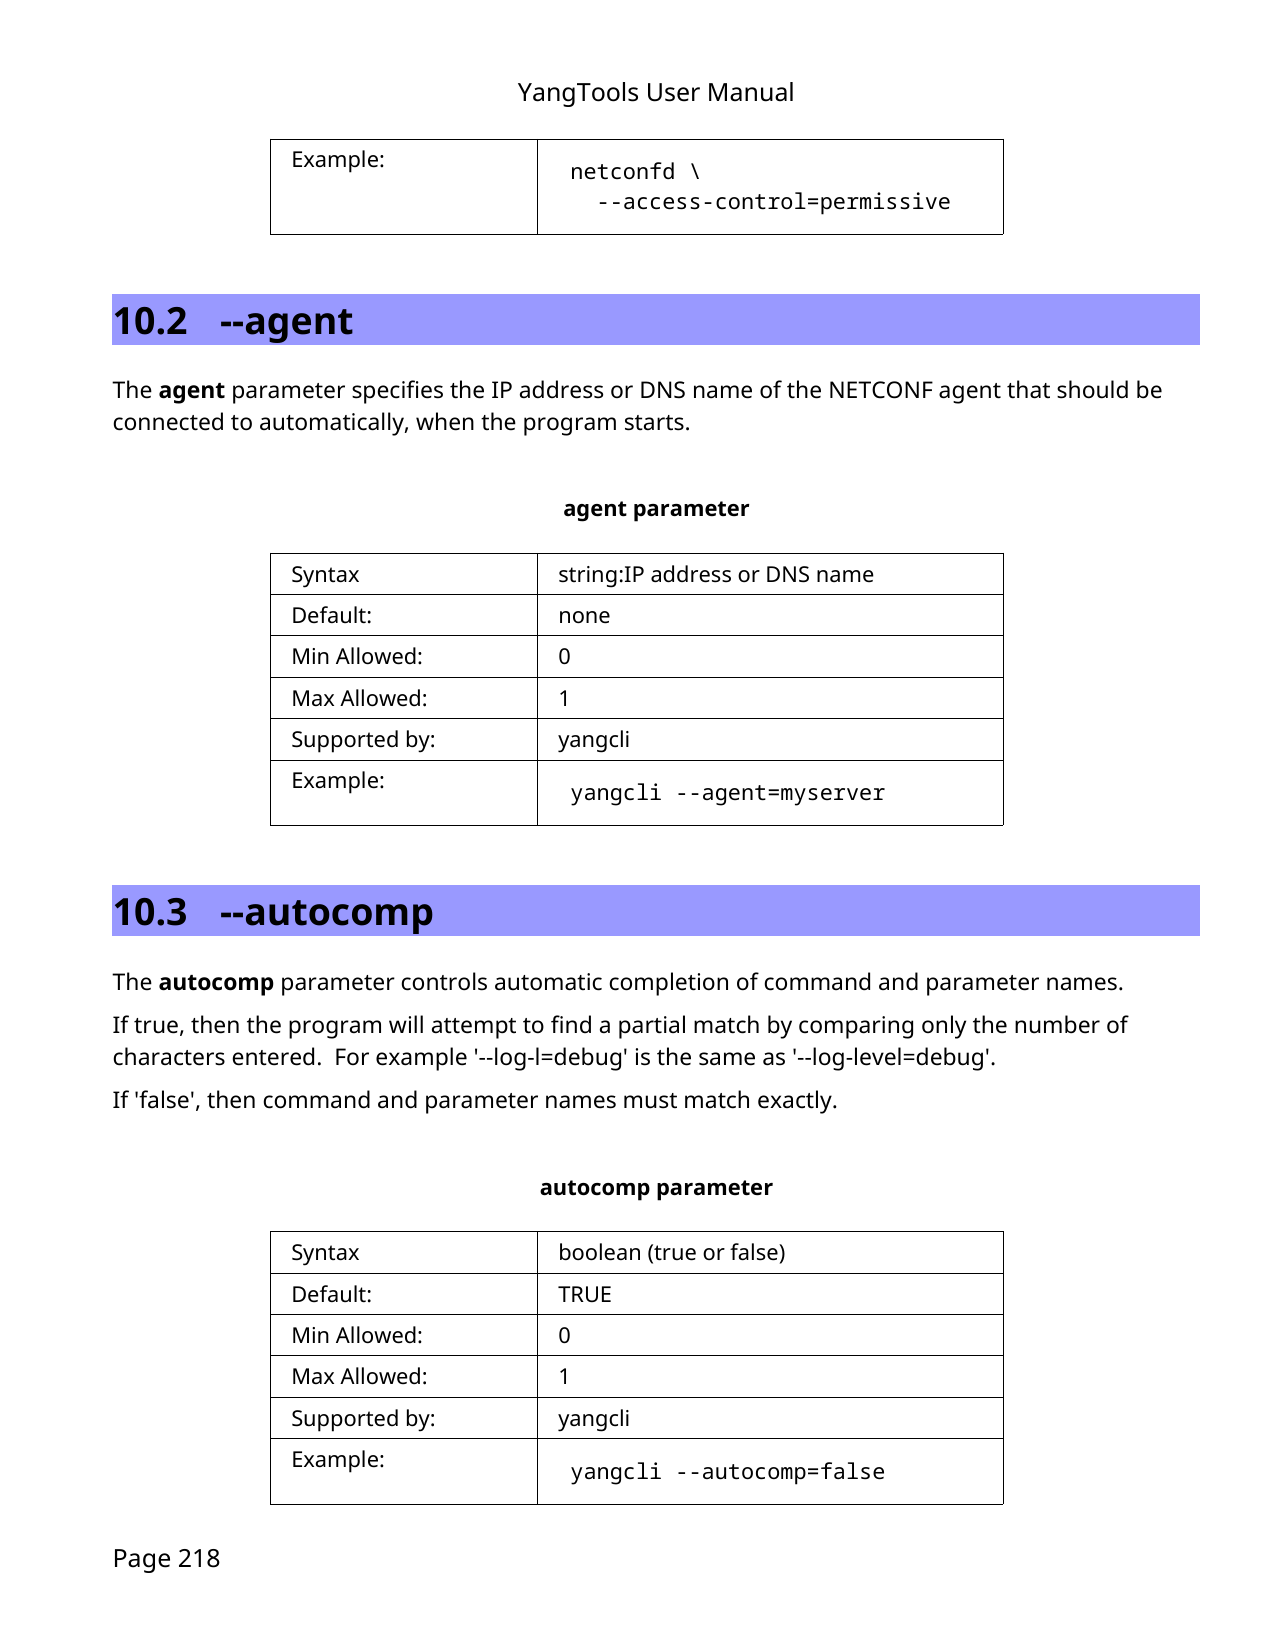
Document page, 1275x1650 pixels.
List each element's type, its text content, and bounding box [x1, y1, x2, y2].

table_cell yangcli --autocomp=false [538, 1439, 1003, 1503]
table_cell yangcli [538, 719, 1003, 759]
table_cell yangcli [538, 1398, 1003, 1438]
table_cell TRUE [538, 1274, 1003, 1314]
table_header Syntax [271, 554, 537, 594]
table_cell Supported by: [271, 719, 537, 759]
table_cell Example: [271, 140, 537, 234]
subtitle autocomp parameter [127, 1172, 1185, 1202]
table_header string:IP address or DNS name [538, 554, 1003, 594]
table_cell Min Allowed: [271, 636, 537, 677]
table_cell 1 [538, 1356, 1003, 1397]
table_cell Default: [271, 595, 537, 635]
table_header Syntax [271, 1232, 537, 1273]
table_cell Example: [271, 761, 537, 825]
text If true, then the program will attempt to find a partial match by comparing only the number of characters entered. For example '--log-l=debug' is the same as '--log-level=debug'. [112, 1009, 1200, 1072]
subtitle --agent [112, 294, 1200, 345]
table_cell Default: [271, 1274, 537, 1314]
table_cell Min Allowed: [271, 1315, 537, 1355]
table_cell Example: [271, 1439, 537, 1503]
table_cell 0 [538, 636, 1003, 677]
table_cell yangcli --agent=myserver [538, 761, 1003, 825]
table_cell 1 [538, 678, 1003, 718]
table_cell none [538, 595, 1003, 635]
text If 'false', then command and parameter names must match exactly. [112, 1084, 1200, 1116]
table_cell 0 [538, 1315, 1003, 1355]
subtitle --autocomp [112, 885, 1200, 936]
text The agent parameter specifies the IP address or DNS name of the NETCONF agent that should be connected to automatically, when the program starts. [112, 374, 1200, 437]
subtitle agent parameter [127, 493, 1185, 523]
table_cell netconfd \ --access-control=permissive [538, 140, 1003, 234]
table_header boolean (true or false) [538, 1232, 1003, 1273]
table_cell Max Allowed: [271, 1356, 537, 1397]
table_cell Max Allowed: [271, 678, 537, 718]
table_cell Supported by: [271, 1398, 537, 1438]
text The autocomp parameter controls automatic completion of command and parameter names. [112, 966, 1200, 997]
